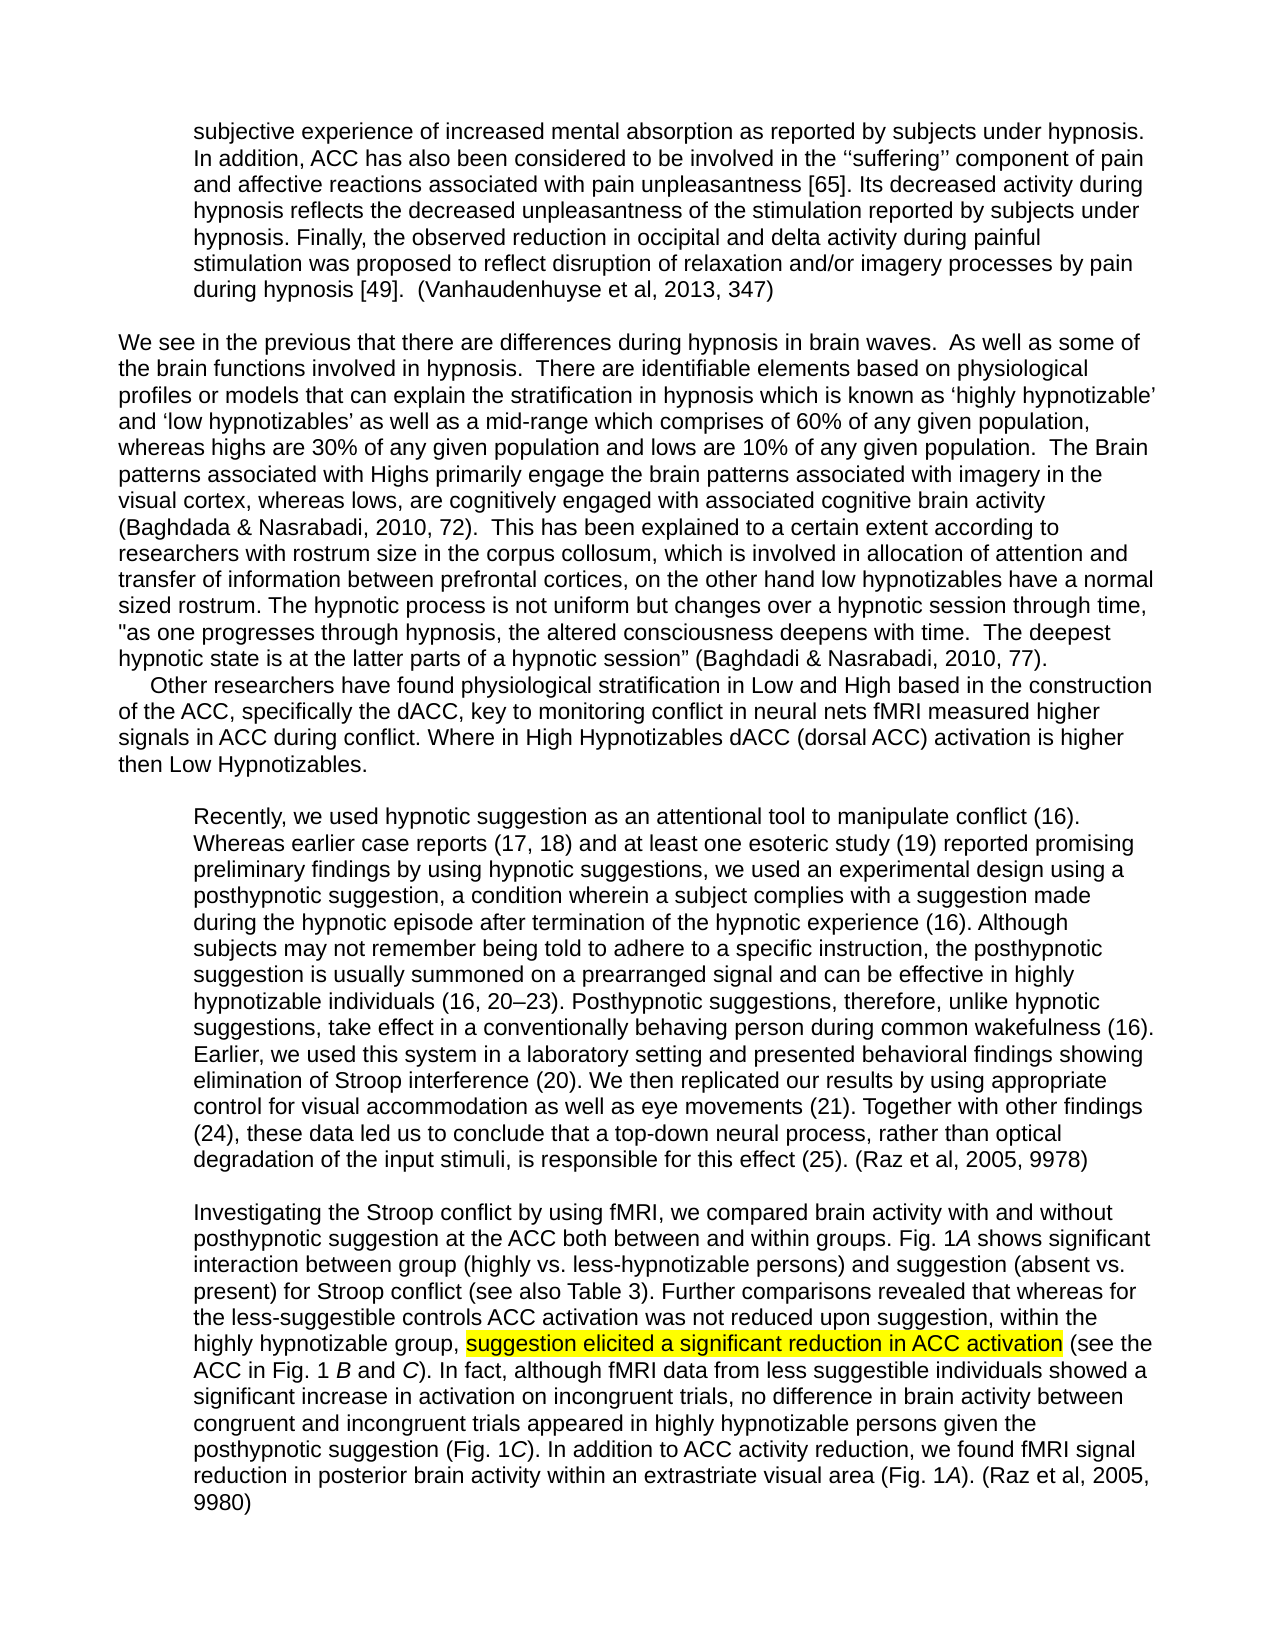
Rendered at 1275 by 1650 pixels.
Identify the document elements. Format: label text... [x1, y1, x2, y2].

text Recently, we used hypnotic suggestion as an attentional tool to manipulate conflict (16). Whereas earlier case reports (17, 18) and at least one esoteric study (19) reported promising preliminary findings by using hypnotic suggestions, we used an experimental design using a posthypnotic suggestion, a condition wherein a subject complies with a suggestion made during the hypnotic episode after termination of the hypnotic experience (16). Although subjects may not remember being told to adhere to a specific instruction, the posthypnotic suggestion is usually summoned on a prearranged signal and can be effective in highly hypnotizable individuals (16, 20–23). Posthypnotic suggestions, therefore, unlike hypnotic suggestions, take effect in a conventionally behaving person during common wakefulness (16). Earlier, we used this system in a laboratory setting and presented behavioral findings showing elimination of Stroop interference (20). We then replicated our results by using appropriate control for visual accommodation as well as eye movements (21). Together with other findings (24), these data led us to conclude that a top-down neural process, rather than optical degradation of the input stimuli, is responsible for this effect (25). (Raz et al, 2005, 9978) [193, 803, 1157, 1172]
text Other researchers have found physiological stratification in Low and High based in the construction of the ACC, specifically the dACC, key to monitoring conflict in neural nets fMRI measured higher signals in ACC during conflict. Where in High Hypnotizables dACC (dorsal ACC) activation is higher then Low Hypnotizables. [118, 672, 1157, 777]
text We see in the previous that there are differences during hypnosis in brain waves. As well as some of the brain functions involved in hypnosis. There are identifiable elements based on physiological profiles or models that can explain the stratification in hypnosis which is known as ‘highly hypnotizable’ and ‘low hypnotizables’ as well as a mid-range which comprises of 60% of any given population, whereas highs are 30% of any given population and lows are 10% of any given population. The Brain patterns associated with Highs primarily engage the brain patterns associated with imagery in the visual cortex, whereas lows, are cognitively engaged with associated cognitive brain activity (Baghdada & Nasrabadi, 2010, 72). This has been explained to a certain extent according to researchers with rostrum size in the corpus collosum, which is involved in allocation of attention and transfer of information between prefrontal cortices, on the other hand low hypnotizables have a normal sized rostrum. The hypnotic process is not uniform but changes over a hypnotic session through time, "as one progresses through hypnosis, the altered consciousness deepens with time. The deepest hypnotic state is at the latter parts of a hypnotic session” (Baghdadi & Nasrabadi, 2010, 77). [118, 329, 1157, 672]
text Investigating the Stroop conflict by using fMRI, we compared brain activity with and without posthypnotic suggestion at the ACC both between and within groups. Fig. 1A shows significant interaction between group (highly vs. less-hypnotizable persons) and suggestion (absent vs. present) for Stroop conflict (see also Table 3). Further comparisons revealed that whereas for the less-suggestible controls ACC activation was not reduced upon suggestion, within the highly hypnotizable group, suggestion elicited a significant reduction in ACC activation (see the ACC in Fig. 1 B and C). In fact, although fMRI data from less suggestible individuals showed a significant increase in activation on incongruent trials, no difference in brain activity between congruent and incongruent trials appeared in highly hypnotizable persons given the posthypnotic suggestion (Fig. 1C). In addition to ACC activity reduction, we found fMRI signal reduction in posterior brain activity within an extrastriate visual area (Fig. 1A). (Raz et al, 2005, 9980) [193, 1199, 1157, 1515]
text subjective experience of increased mental absorption as reported by subjects under hypnosis. In addition, ACC has also been considered to be involved in the ‘‘suffering’’ component of pain and affective reactions associated with pain unpleasantness [65]. Its decreased activity during hypnosis reflects the decreased unpleasantness of the stimulation reported by subjects under hypnosis. Finally, the observed reduction in occipital and delta activity during painful stimulation was proposed to reflect disruption of relaxation and/or imagery processes by pain during hypnosis [49]. (Vanhaudenhuyse et al, 2013, 347) [193, 118, 1157, 303]
